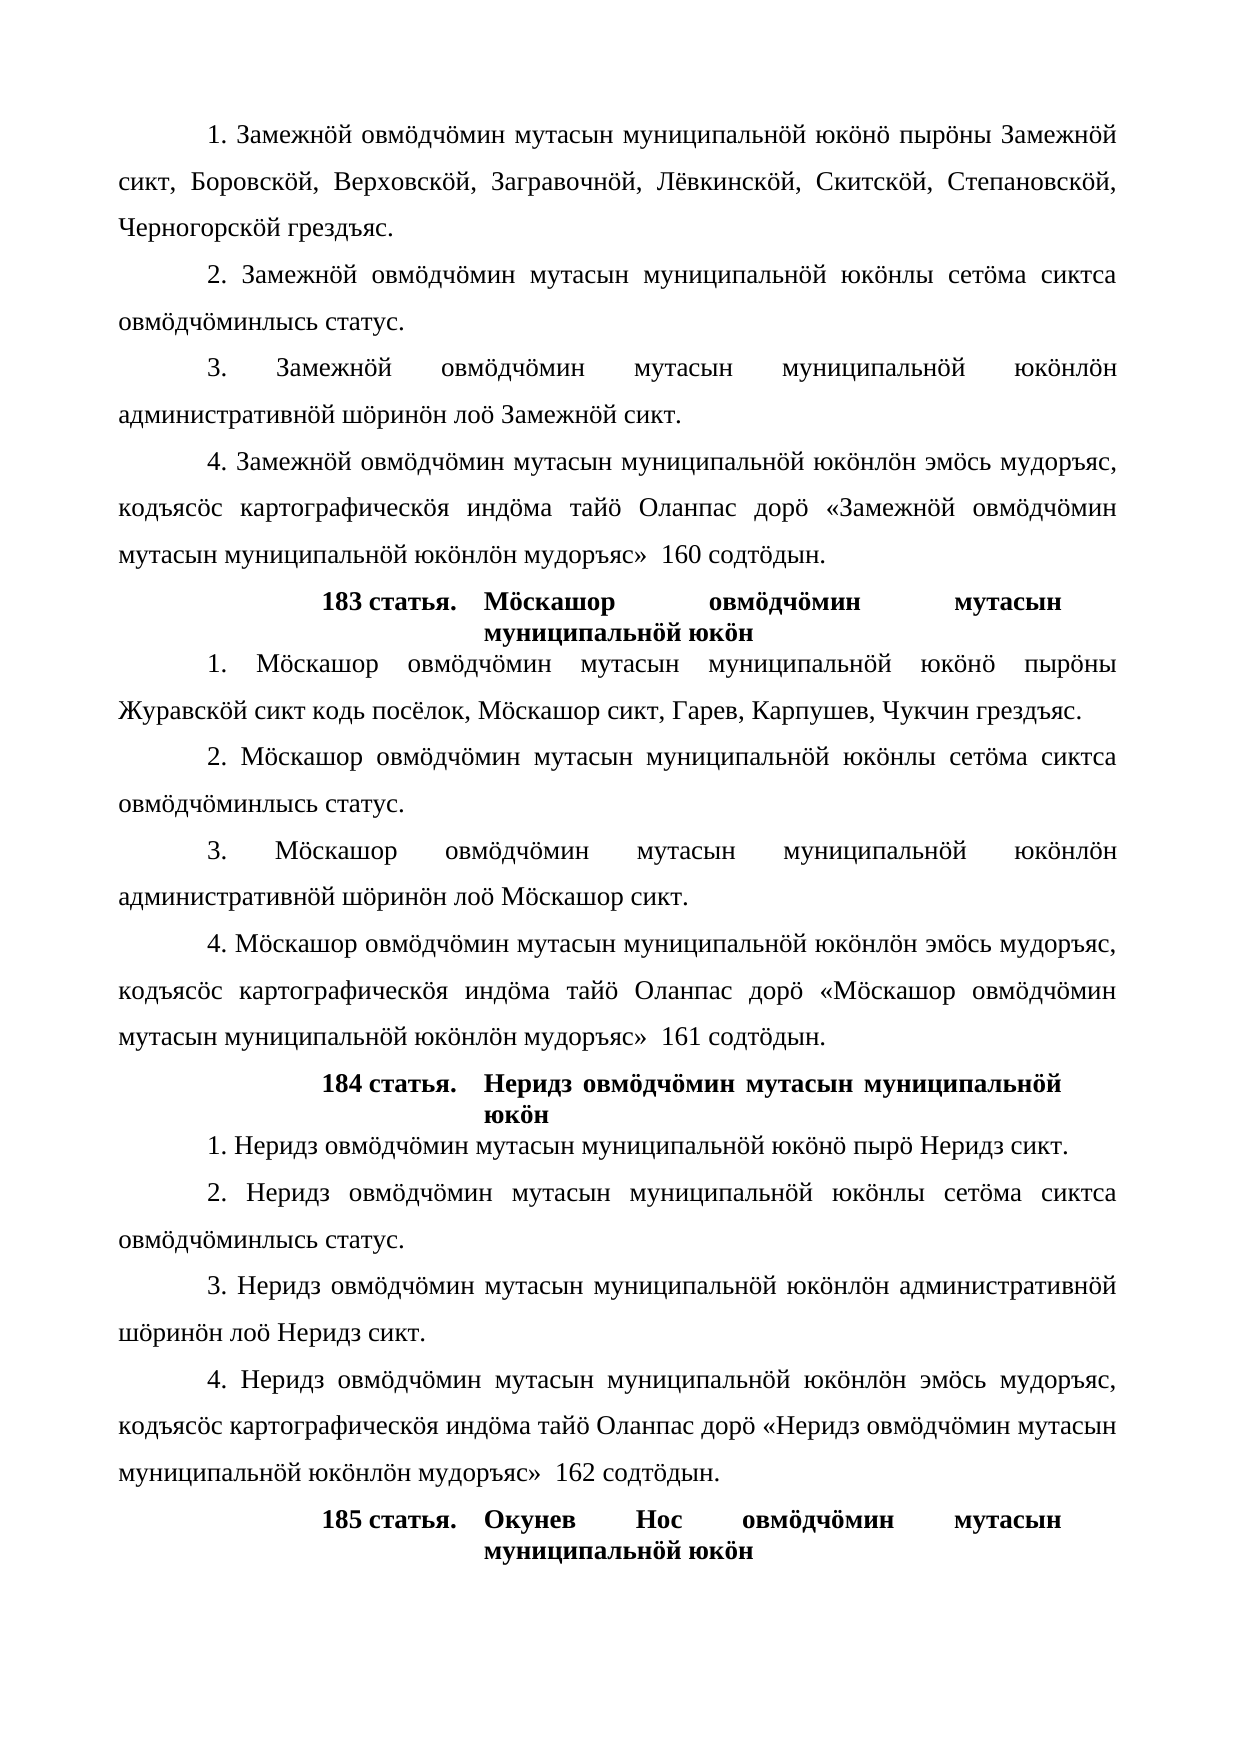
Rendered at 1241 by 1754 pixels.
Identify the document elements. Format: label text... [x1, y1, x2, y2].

text 4. Неридз овмöдчöмин мутасын муниципальнöй юкöнлöн эмöсь мудоръяс, кодъясöс картографическöя индöма тайö Оланпас дорö «Неридз овмöдчöмин мутасын муниципальнöй юкöнлöн мудоръяс» 162 содтöдын. [118, 1363, 1118, 1487]
table_header 185 статья. [133, 1503, 472, 1565]
text 3. Неридз овмöдчöмин мутасын муниципальнöй юкöнлöн административнöй шöринöн лоö Неридз сикт. [118, 1269, 1118, 1347]
text 3. Замежнöй овмöдчöмин мутасын муниципальнöй юкöнлöн административнöй шöринöн лоö Замежнöй сикт. [118, 351, 1118, 429]
text 2. Замежнöй овмöдчöмин мутасын муниципальнöй юкöнлы сетöма сиктса овмöдчöминлысь статус. [118, 258, 1118, 336]
text 4. Замежнöй овмöдчöмин мутасын муниципальнöй юкöнлöн эмöсь мудоръяс, кодъясöс картографическöя индöма тайö Оланпас дорö «Замежнöй овмöдчöмин мутасын муниципальнöй юкöнлöн мудоръяс» 160 содтöдын. [118, 445, 1118, 569]
text 2. Мöскашор овмöдчöмин мутасын муниципальнöй юкöнлы сетöма сиктса овмöдчöминлысь статус. [118, 740, 1118, 818]
table_header 183 статья. [133, 585, 472, 647]
text 4. Мöскашор овмöдчöмин мутасын муниципальнöй юкöнлöн эмöсь мудоръяс, кодъясöс картографическöя индöма тайö Оланпас дорö «Мöскашор овмöдчöмин мутасын муниципальнöй юкöнлöн мудоръяс» 161 содтöдын. [118, 927, 1118, 1052]
text 1. Неридз овмöдчöмин мутасын муниципальнöй юкöнö пырö Неридз сикт. [118, 1129, 1118, 1161]
table_header 184 статья. [133, 1067, 472, 1129]
table_header Окунев Нос овмöдчöмин мутасын муниципальнöй юкöн [473, 1503, 1078, 1565]
table_header Неридз овмöдчöмин мутасын муниципальнöй юкöн [473, 1067, 1078, 1129]
text 1. Замежнöй овмöдчöмин мутасын муниципальнöй юкöнö пырöны Замежнöй сикт, Боровскöй, Верховскöй, Загравочнöй, Лёвкинскöй, Скитскöй, Степановскöй, Черногорскöй грездъяс. [118, 118, 1118, 243]
text 2. Неридз овмöдчöмин мутасын муниципальнöй юкöнлы сетöма сиктса овмöдчöминлысь статус. [118, 1176, 1118, 1254]
text 1. Мöскашор овмöдчöмин мутасын муниципальнöй юкöнö пырöны Журавскöй сикт кодь посёлок, Мöскашор сикт, Гарев, Карпушев, Чукчин грездъяс. [118, 647, 1118, 725]
table_header Мöскашор овмöдчöмин мутасын муниципальнöй юкöн [473, 585, 1078, 647]
text 3. Мöскашор овмöдчöмин мутасын муниципальнöй юкöнлöн административнöй шöринöн лоö Мöскашор сикт. [118, 834, 1118, 912]
